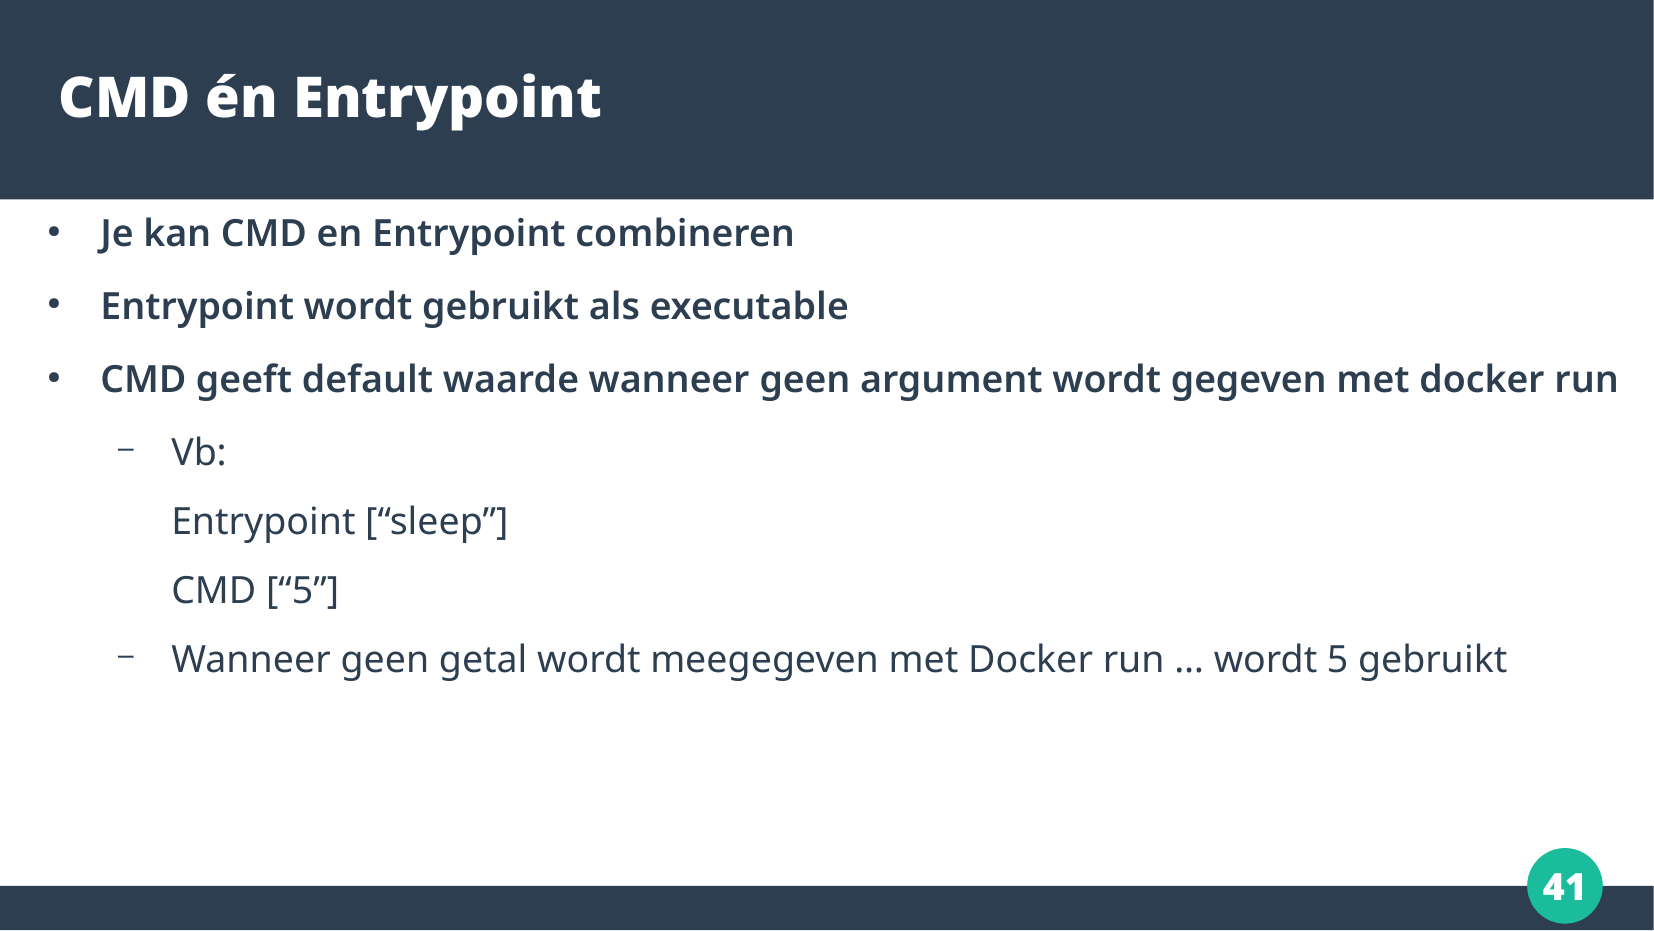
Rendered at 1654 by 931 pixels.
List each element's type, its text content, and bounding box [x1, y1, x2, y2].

title CMD én Entrypoint [59, 37, 1595, 156]
list Je kan CMD en Entrypoint combineren Entrypoint wordt gebruikt als executable CMD geeft default waarde wanneer geen argument wordt gegeven met docker run Vb: Entrypoint [“sleep”] CMD [“5”] Wanneer geen getal wordt meegegeven met Docker run … wordt 5 gebruikt [29, 206, 1625, 864]
